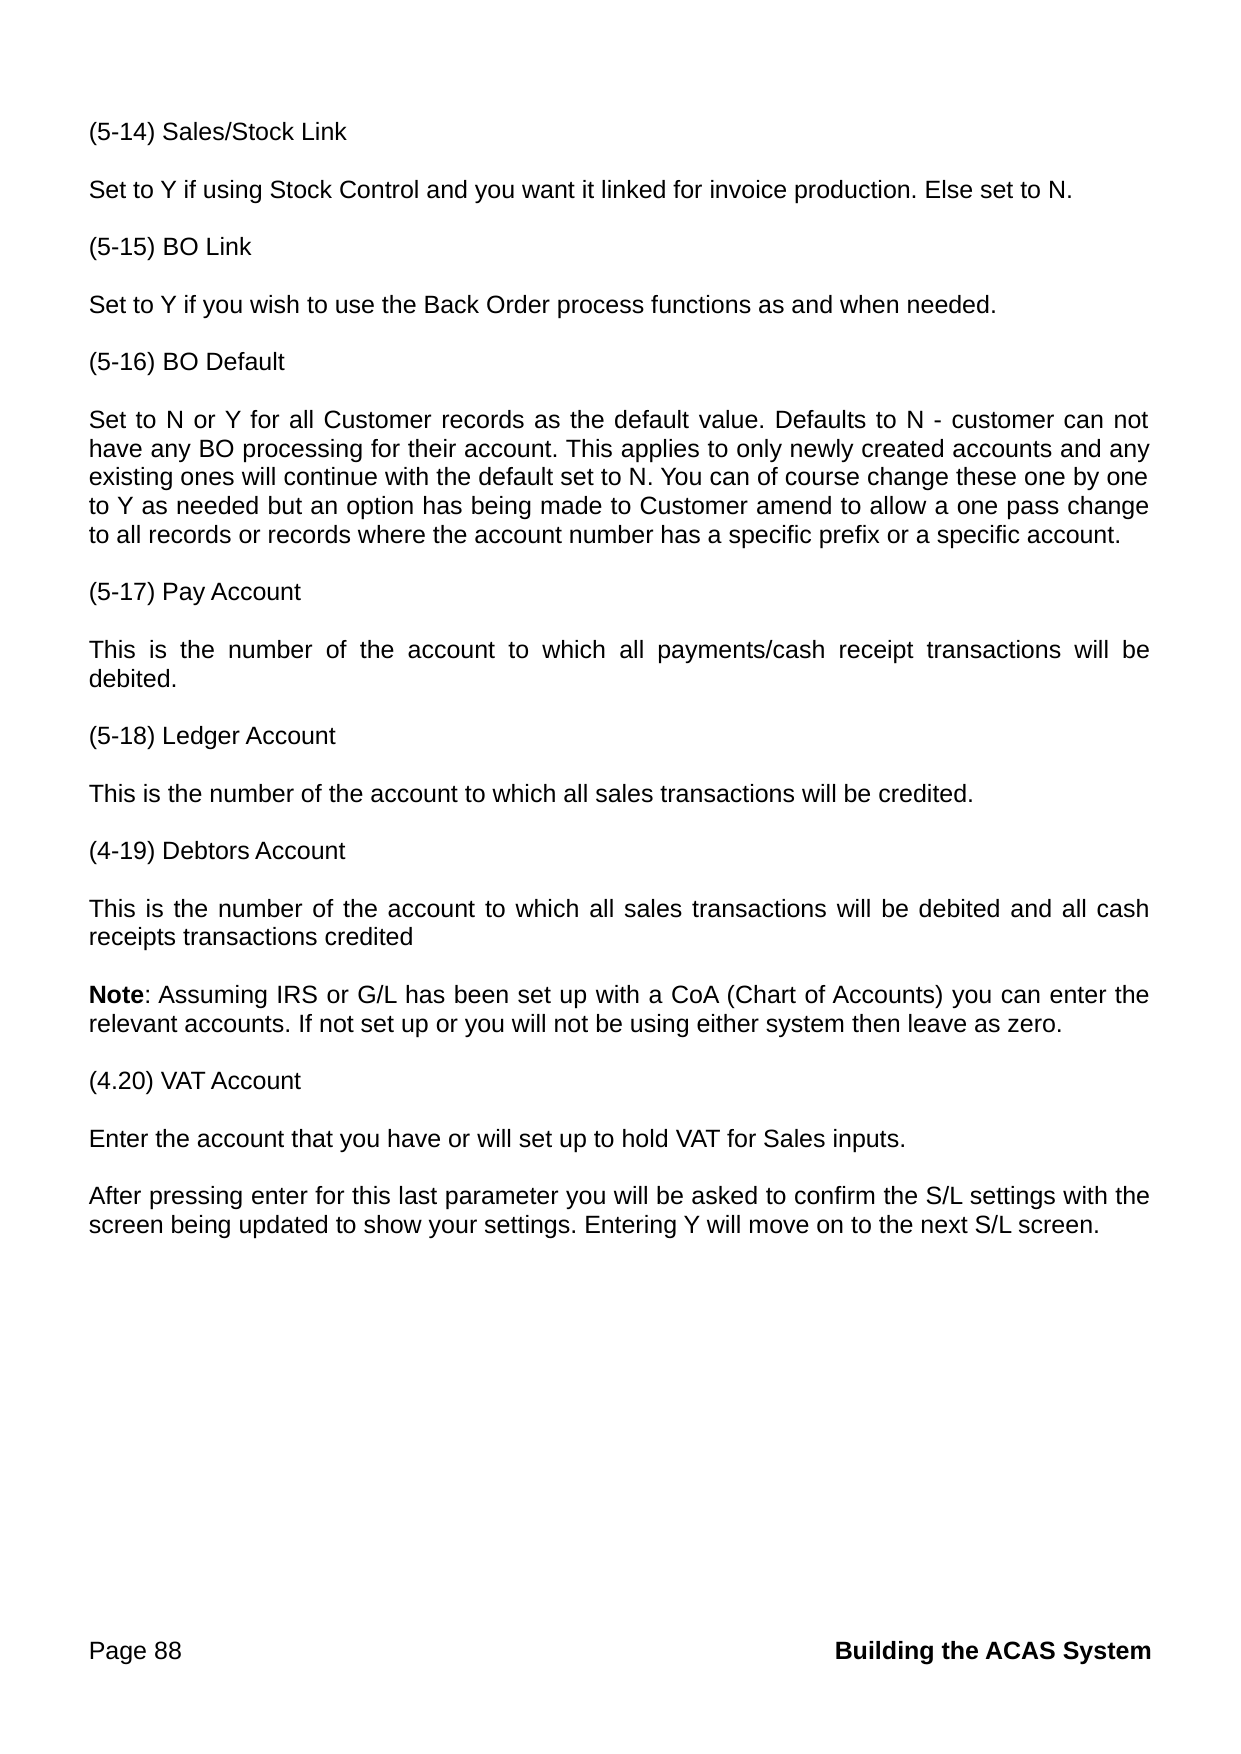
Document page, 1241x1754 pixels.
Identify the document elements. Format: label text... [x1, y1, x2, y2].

text Note: Assuming IRS or G/L has been set up with a CoA (Chart of Accounts) you can enter the relevant accounts. If not set up or you will not be using either system then leave as zero. [88, 980, 1152, 1037]
text Set to Y if you wish to use the Back Order process functions as and when needed. [88, 290, 1152, 318]
text After pressing enter for this last parameter you will be asked to confirm the S/L settings with the screen being updated to show your settings. Entering Y will move on to the next S/L screen. [88, 1181, 1152, 1238]
text (4-19) Debtors Account [88, 836, 1152, 865]
text (5-18) Ledger Account [88, 721, 1152, 750]
text Set to N or Y for all Customer records as the default value. Defaults to N - customer can not have any BO processing for their account. This applies to only newly created accounts and any existing ones will continue with the default set to N. You can of course change these one by one to Y as needed but an option has being made to Customer amend to allow a one pass change to all records or records where the account number has a specific prefix or a specific account. [88, 405, 1152, 548]
text This is the number of the account to which all payments/cash receipt transactions will be debited. [88, 635, 1152, 692]
text (5-16) BO Default [88, 347, 1152, 376]
text This is the number of the account to which all sales transactions will be credited. [88, 778, 1152, 807]
text (5-15) BO Link [88, 232, 1152, 261]
text Enter the account that you have or will set up to hold VAT for Sales inputs. [88, 1123, 1152, 1152]
text Set to Y if using Stock Control and you want it linked for invoice production. Else set to N. [88, 175, 1152, 203]
text (5-14) Sales/Stock Link [88, 117, 1152, 146]
text (4.20) VAT Account [88, 1066, 1152, 1095]
text This is the number of the account to which all sales transactions will be debited and all cash receipts transactions credited [88, 893, 1152, 951]
text (5-17) Pay Account [88, 577, 1152, 606]
